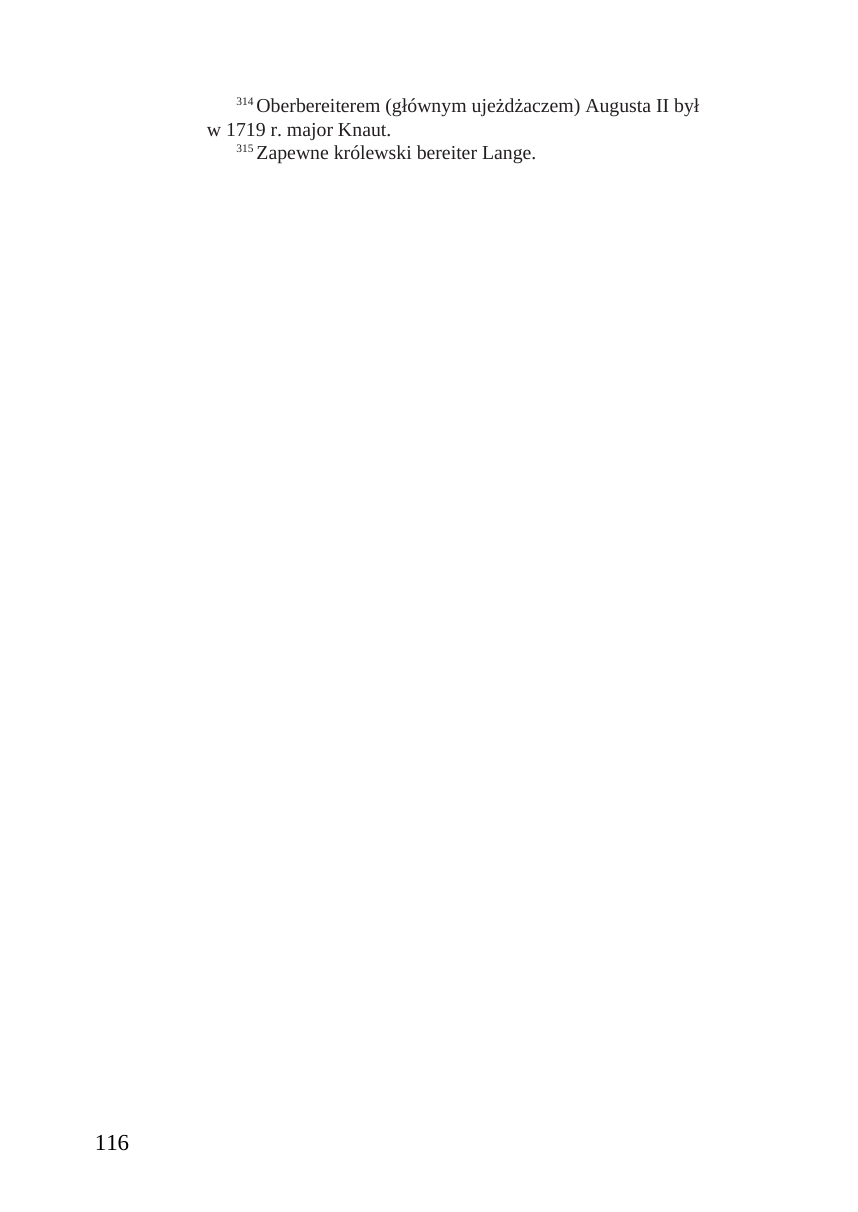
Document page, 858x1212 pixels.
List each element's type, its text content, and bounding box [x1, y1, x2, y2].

text w 1719 r. major Knaut. [207, 117, 807, 140]
text 315 Zapewne królewski bereiter Lange. [236, 141, 807, 164]
text 314 Oberbereiterem (głównym ujeżdżaczem) Augusta II był [236, 94, 807, 117]
